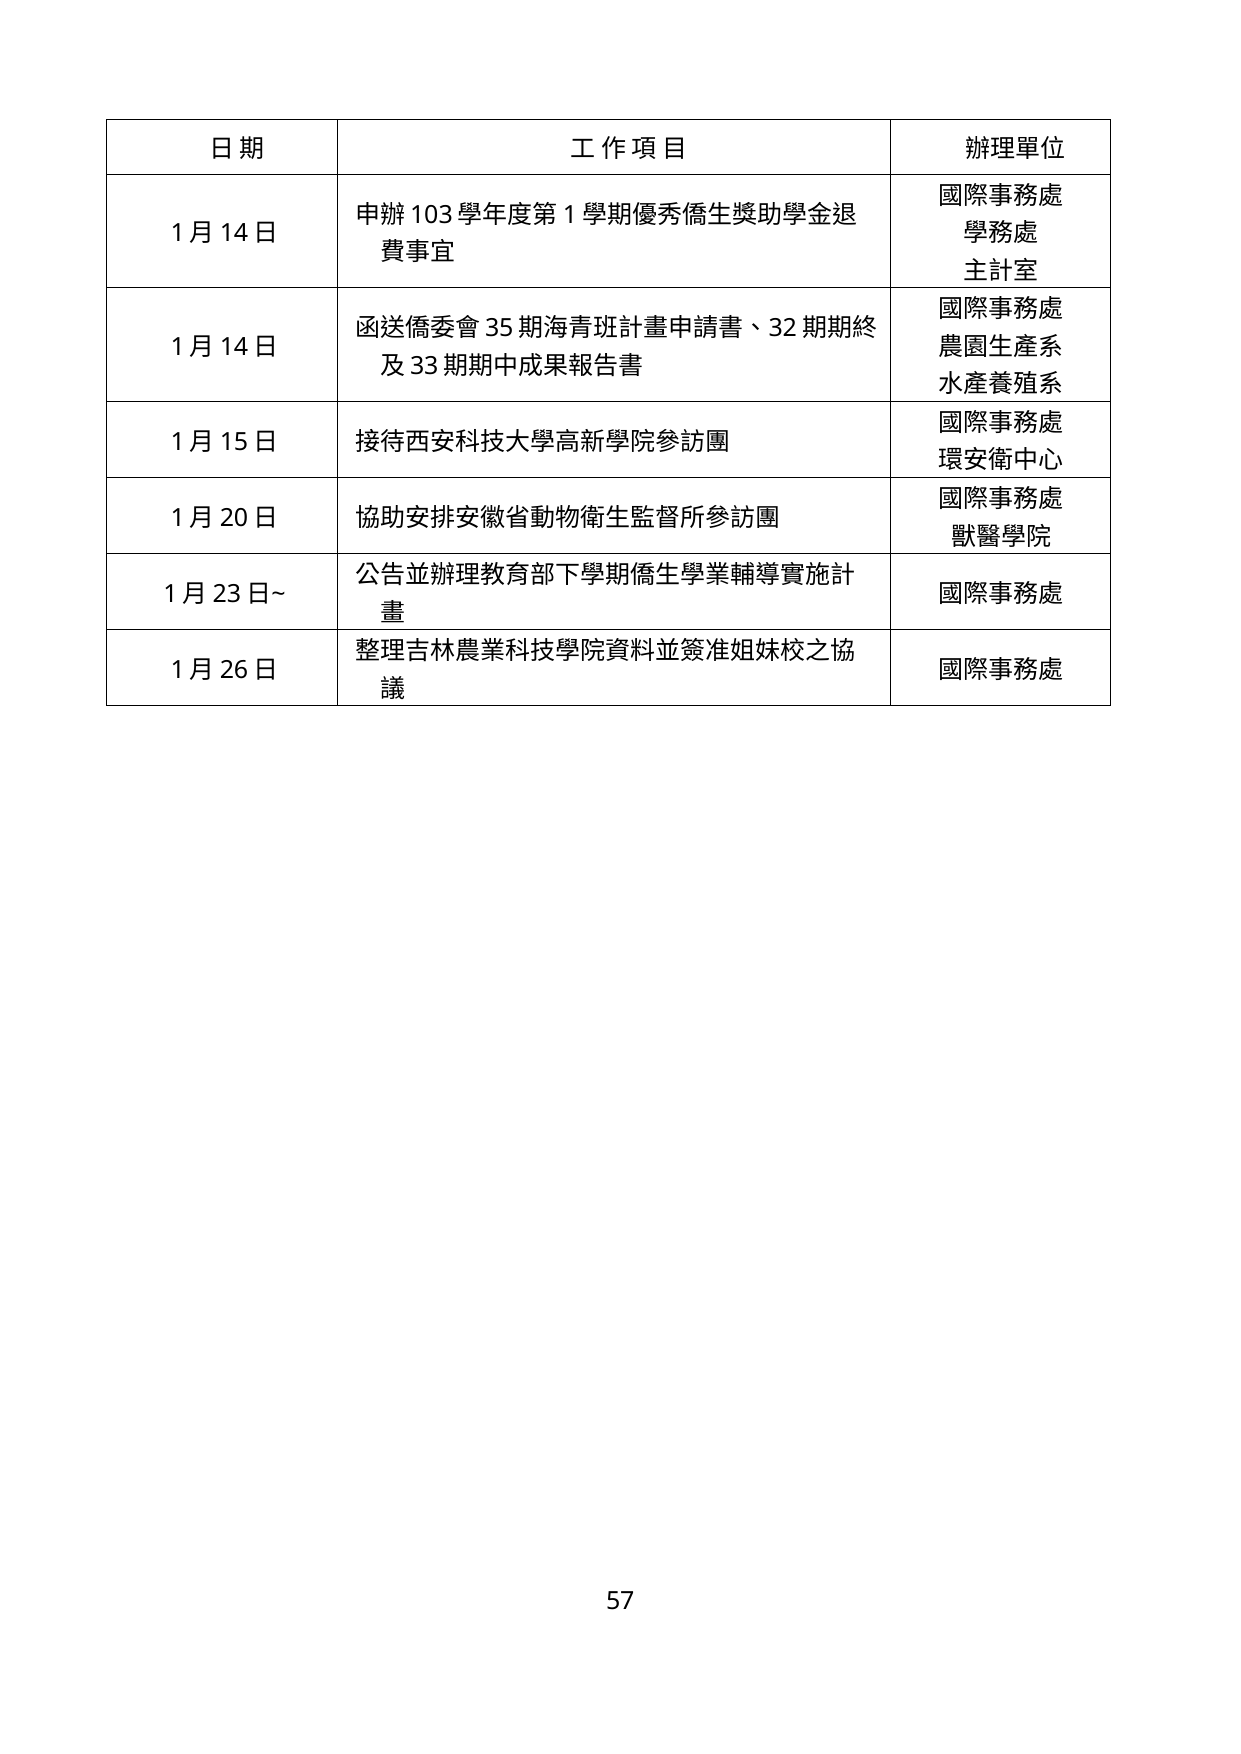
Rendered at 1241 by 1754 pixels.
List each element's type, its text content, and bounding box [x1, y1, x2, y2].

table_header 日 期 [107, 120, 337, 174]
table_header 辦理單位 [891, 120, 1110, 174]
table_cell 國際事務處 [891, 630, 1110, 705]
table_header 工 作 項 目 [338, 120, 890, 174]
table_cell 1月15日 [107, 402, 337, 477]
table_cell 協助安排安徽省動物衛生監督所參訪團 [338, 478, 890, 553]
table_cell 國際事務處 [891, 554, 1110, 629]
table_cell 1月14日 [107, 288, 337, 401]
table_cell 公告並辦理教育部下學期僑生學業輔導實施計畫 [338, 554, 890, 629]
table_cell 函送僑委會35期海青班計畫申請書、32期期終及33期期中成果報告書 [338, 288, 890, 401]
table_cell 國際事務處 學務處 主計室 [891, 175, 1110, 287]
table_cell 1月23日~ [107, 554, 337, 629]
table_cell 國際事務處 環安衛中心 [891, 402, 1110, 477]
table_cell 1月26日 [107, 630, 337, 705]
table_cell 1月20日 [107, 478, 337, 553]
table_cell 國際事務處 獸醫學院 [891, 478, 1110, 553]
table_cell 申辦103學年度第1學期優秀僑生獎助學金退費事宜 [338, 175, 890, 287]
table_cell 1月14日 [107, 175, 337, 287]
table_cell 接待西安科技大學高新學院參訪團 [338, 402, 890, 477]
table_cell 整理吉林農業科技學院資料並簽准姐妹校之協議 [338, 630, 890, 705]
table_cell 國際事務處 農園生產系 水產養殖系 [891, 288, 1110, 401]
